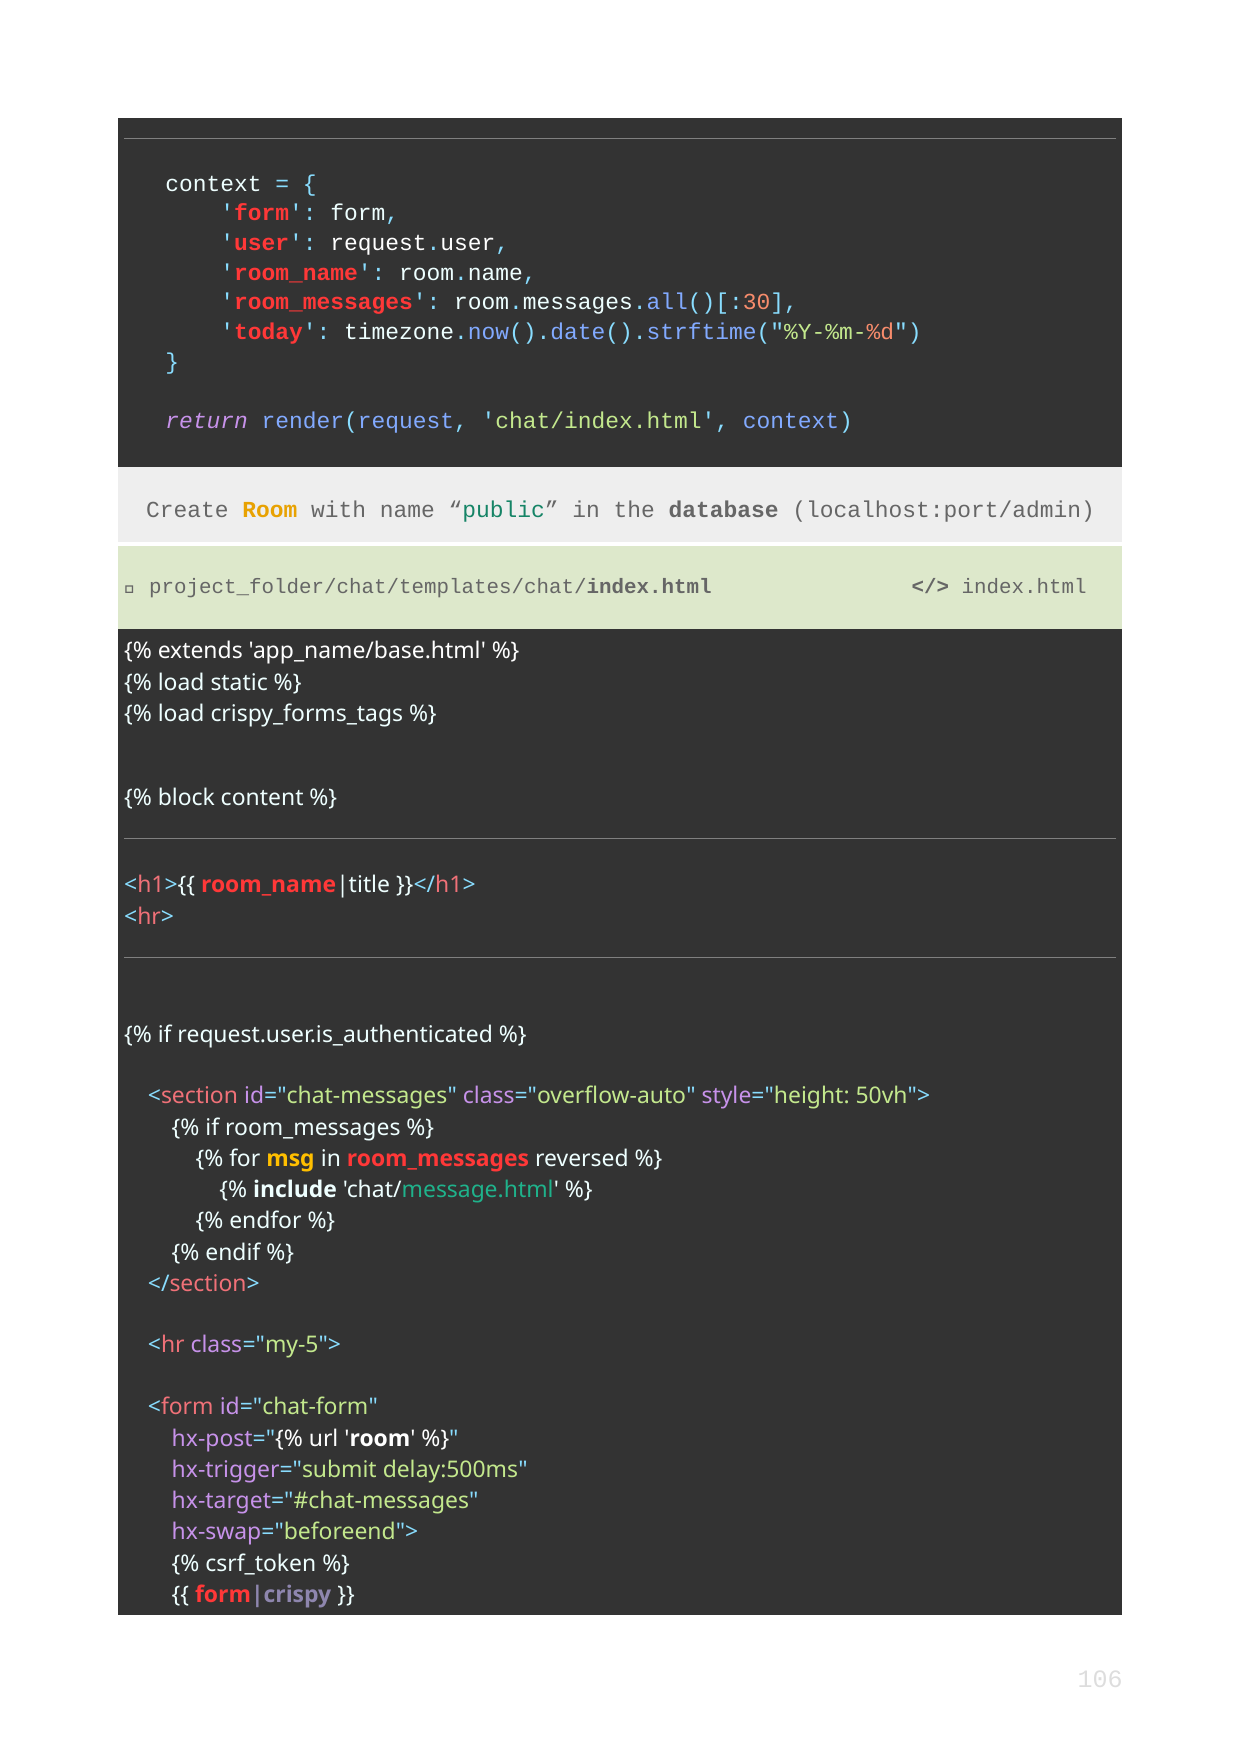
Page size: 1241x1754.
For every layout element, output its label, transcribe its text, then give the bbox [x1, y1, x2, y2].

table_cell {% extends 'app_name/base.html' %} {% load static %} {% load crispy_forms_tags %} {% block content %} <h1>{{ room_name|title }}</h1> <hr> {% if request.user.is_authenticated %} <section id="chat-messages" class="overflow-auto" style="height: 50vh"> {% if room_messages %} {% for msg in room_messages reversed %} {% include 'chat/message.html' %} {% endfor %} {% endif %} </section> <hr class="my-5"> <form id="chat-form" hx-post="{% url 'room' %}" hx-trigger="submit delay:500ms" hx-target="#chat-messages" hx-swap="beforeend"> {% csrf_token %} {{ form|crispy }} [118, 629, 1122, 1615]
table_cell context = { 'form': form, 'user': request.user, 'room_name': room.name, 'room_messages': room.messages.all()[:30], 'today': timezone.now().date().strftime("%Y-%m-%d") } return render(request, 'chat/index.html', context) [118, 118, 1122, 467]
table_cell Create Room with name “public” in the database (localhost:port/admin) [118, 467, 1122, 542]
table_header 📝 project_folder/chat/templates/chat/index.html </> index.html [118, 546, 1122, 629]
